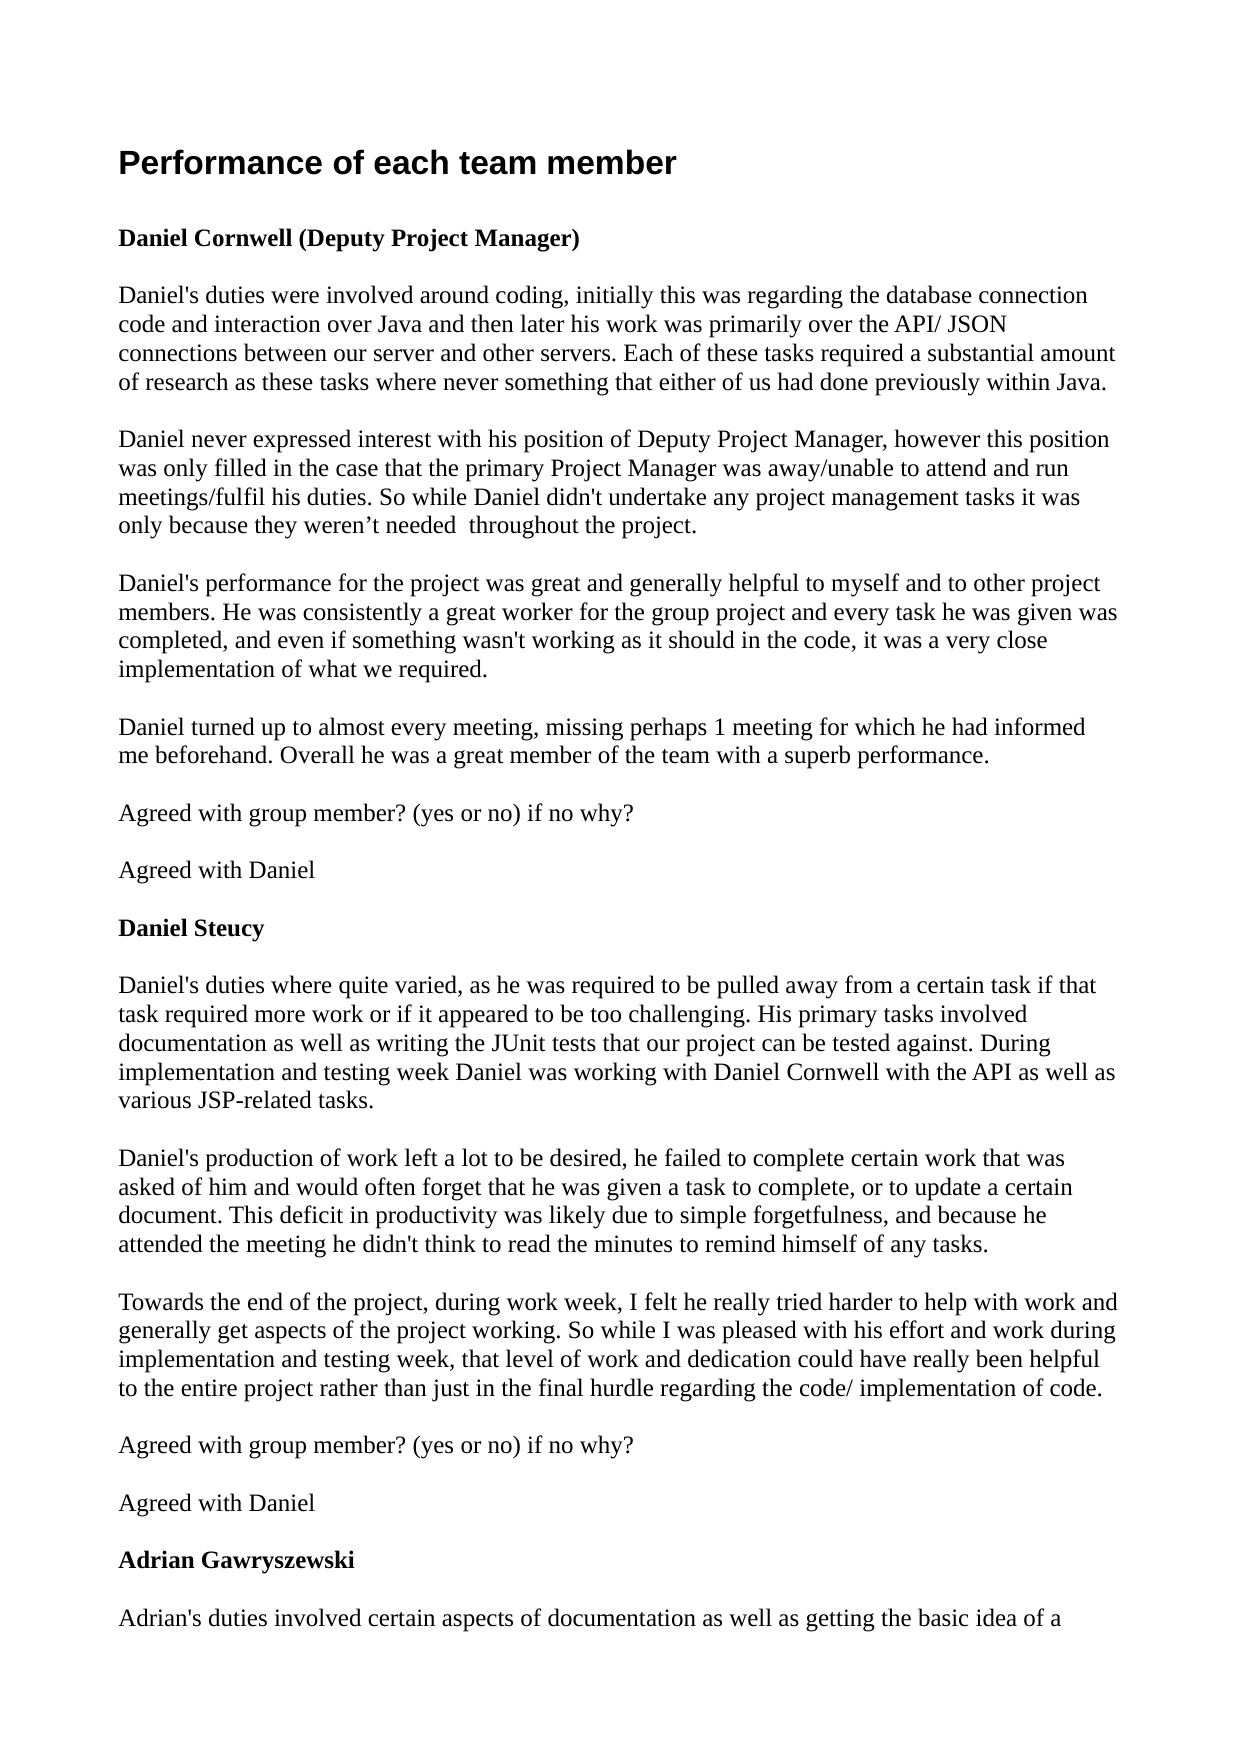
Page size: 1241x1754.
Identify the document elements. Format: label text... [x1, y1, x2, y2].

subtitle Performance of each team member [118, 143, 1122, 182]
text Daniel's production of work left a lot to be desired, he failed to complete certain work that was asked of him and would often forget that he was given a task to complete, or to update a certain document. This deficit in productivity was likely due to simple forgetfulness, and because he attended the meeting he didn't think to read the minutes to remind himself of any tasks. Towards the end of the project, during work week, I felt he really tried harder to help with work and generally get aspects of the project working. So while I was pleased with his effort and work during implementation and testing week, that level of work and dedication could have really been helpful to the entire project rather than just in the final hurdle regarding the code/ implementation of code. [118, 1143, 1122, 1402]
text Daniel's performance for the project was great and generally helpful to myself and to other project members. He was consistently a great worker for the group project and every task he was given was completed, and even if something wasn't working as it should in the code, it was a very close implementation of what we required. [118, 568, 1122, 683]
text Daniel Steucy [118, 913, 1122, 942]
text Daniel's duties where quite varied, as he was required to be pulled away from a certain task if that task required more work or if it appeared to be too challenging. His primary tasks involved documentation as well as writing the JUnit tests that our project can be tested against. During implementation and testing week Daniel was working with Daniel Cornwell with the API as well as various JSP-related tasks. [118, 971, 1122, 1114]
text Daniel's duties were involved around coding, initially this was regarding the database connection code and interaction over Java and then later his work was primarily over the API/ JSON connections between our server and other servers. Each of these tasks required a substantial amount of research as these tasks where never something that either of us had done previously within Java. Daniel never expressed interest with his position of Deputy Project Manager, however this position was only filled in the case that the primary Project Manager was away/unable to attend and run meetings/fulfil his duties. So while Daniel didn't undertake any project management tasks it was only because they weren’t needed throughout the project. [118, 281, 1122, 539]
text Agreed with group member? (yes or no) if no why? [118, 798, 1122, 827]
text Daniel turned up to almost every meeting, missing perhaps 1 meeting for which he had informed me beforehand. Overall he was a great member of the team with a superb performance. [118, 712, 1122, 769]
text Daniel Cornwell (Deputy Project Manager) [118, 194, 1122, 252]
text Adrian Gawryszewski [118, 1546, 1122, 1574]
text Adrian's duties involved certain aspects of documentation as well as getting the basic idea of a [118, 1603, 1122, 1632]
text Agreed with group member? (yes or no) if no why? [118, 1431, 1122, 1459]
text Agreed with Daniel [118, 856, 1122, 884]
text Agreed with Daniel [118, 1488, 1122, 1517]
